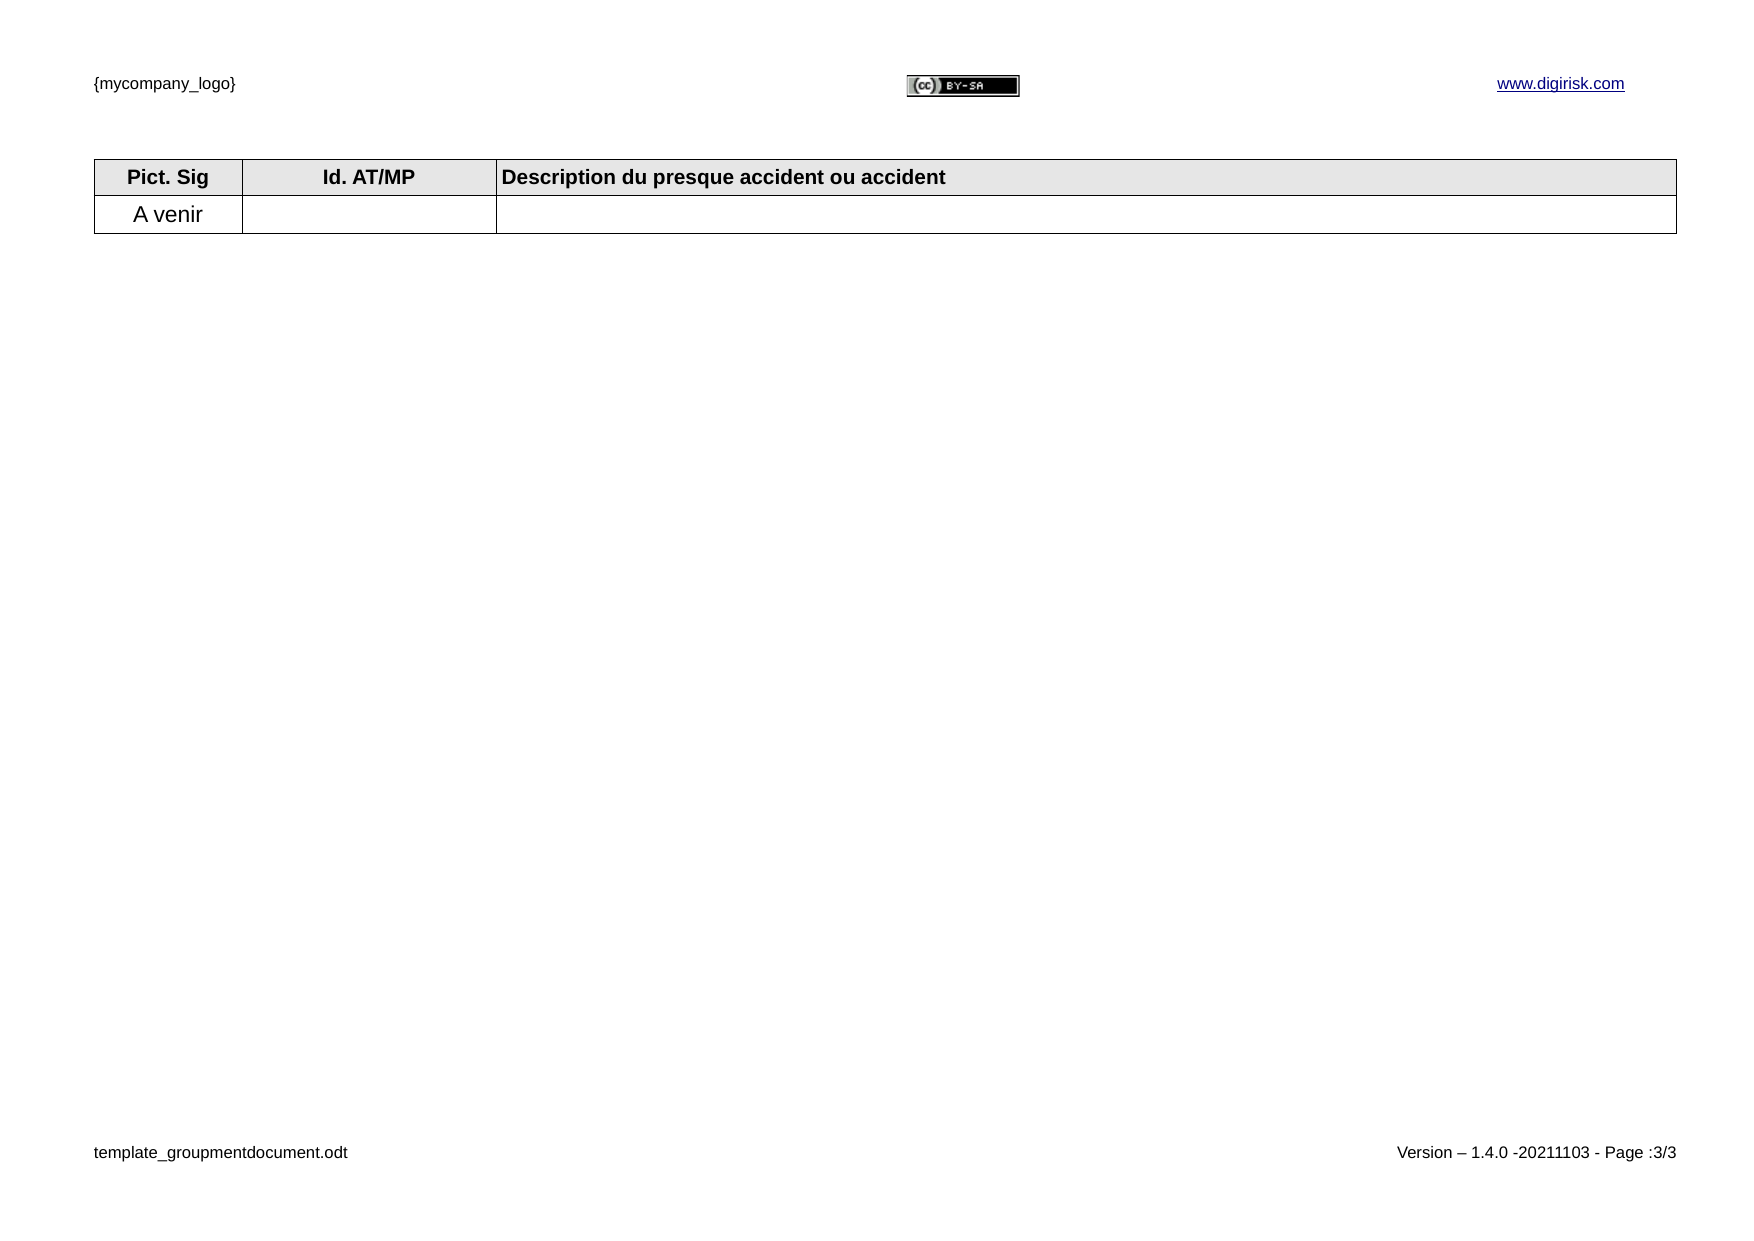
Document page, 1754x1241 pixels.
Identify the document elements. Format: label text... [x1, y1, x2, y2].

picture [906, 75, 1020, 97]
table_cell [497, 196, 1676, 233]
table_header Description du presque accident ou accident [497, 160, 1676, 195]
table_cell [243, 196, 496, 233]
table_cell A venir [95, 196, 242, 233]
table_header Id. AT/MP [243, 160, 496, 195]
table_header Pict. Sig [95, 160, 242, 195]
